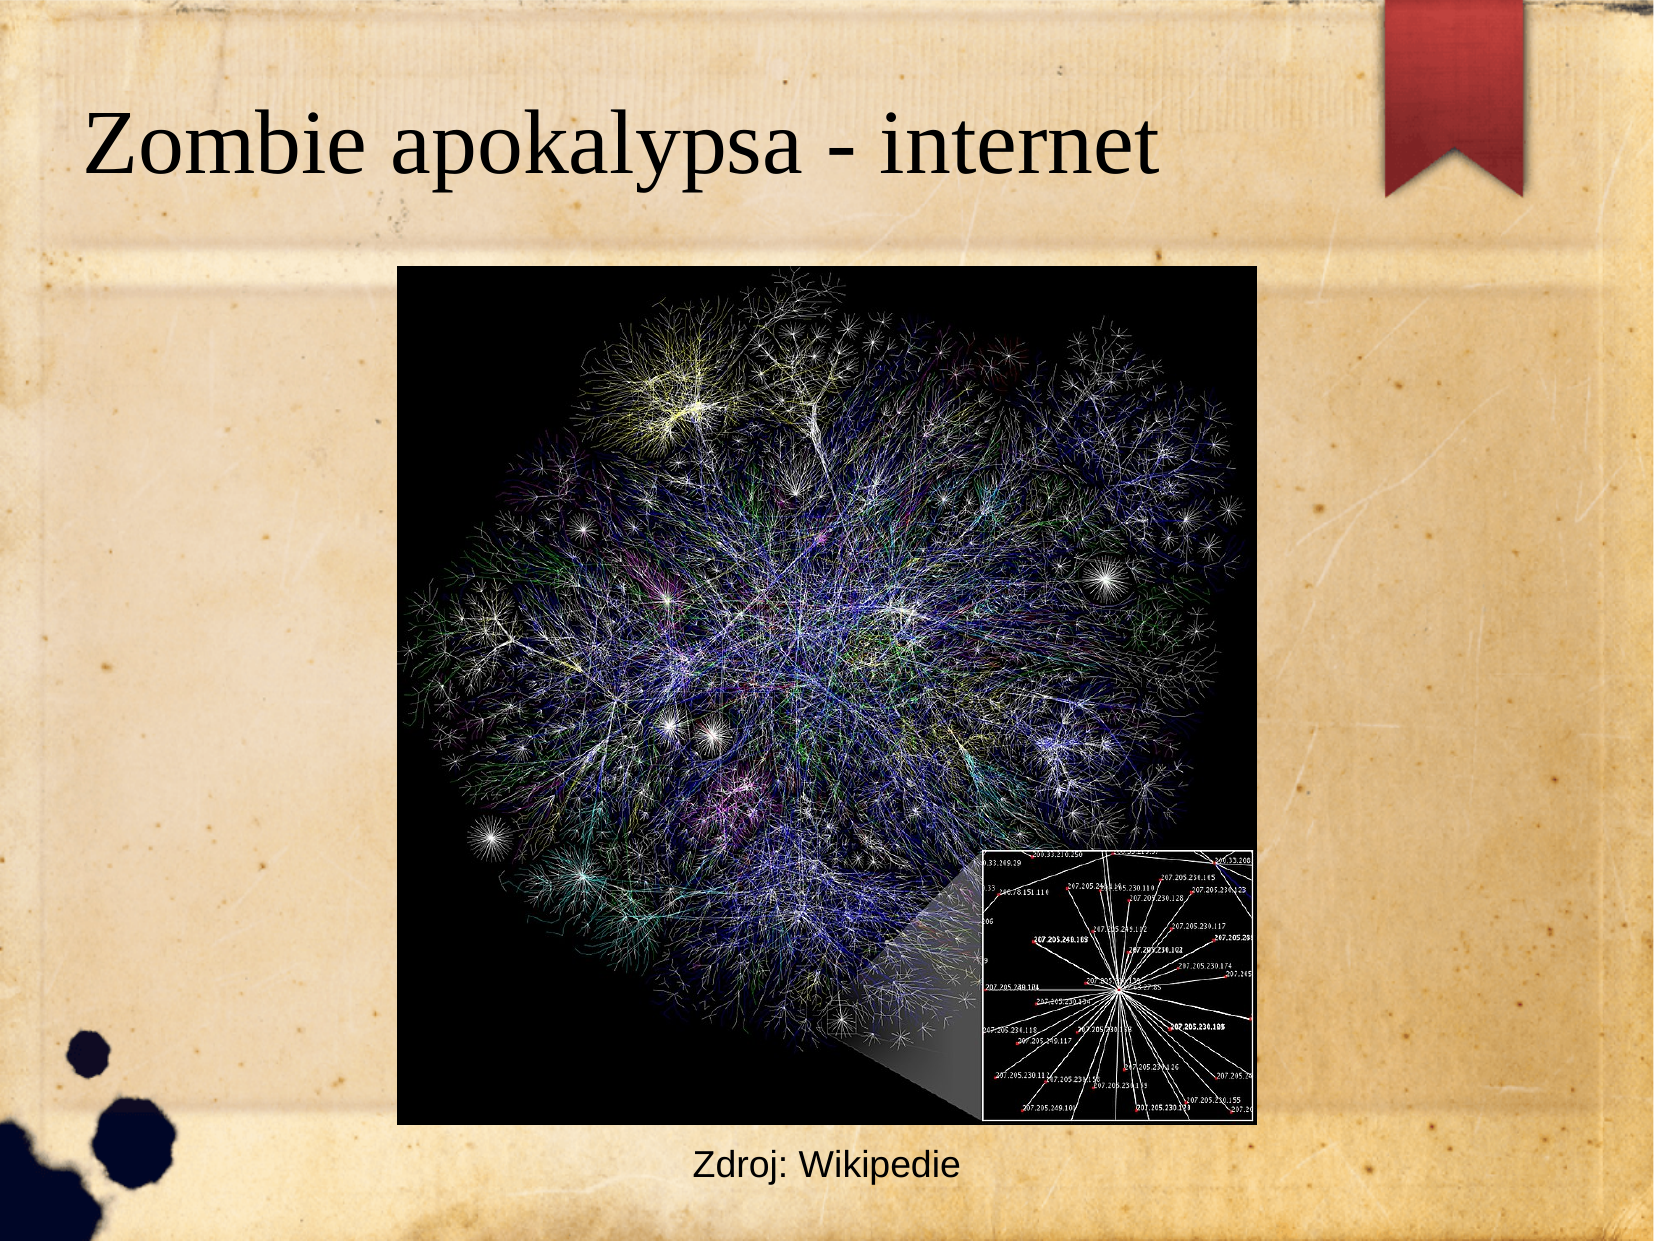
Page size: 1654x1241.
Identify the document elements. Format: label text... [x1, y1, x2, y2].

text_box Zdroj: Wikipedie [564, 1135, 1090, 1193]
picture [0, 0, 1654, 1241]
title Zombie apokalypsa - internet [82, 49, 1347, 237]
